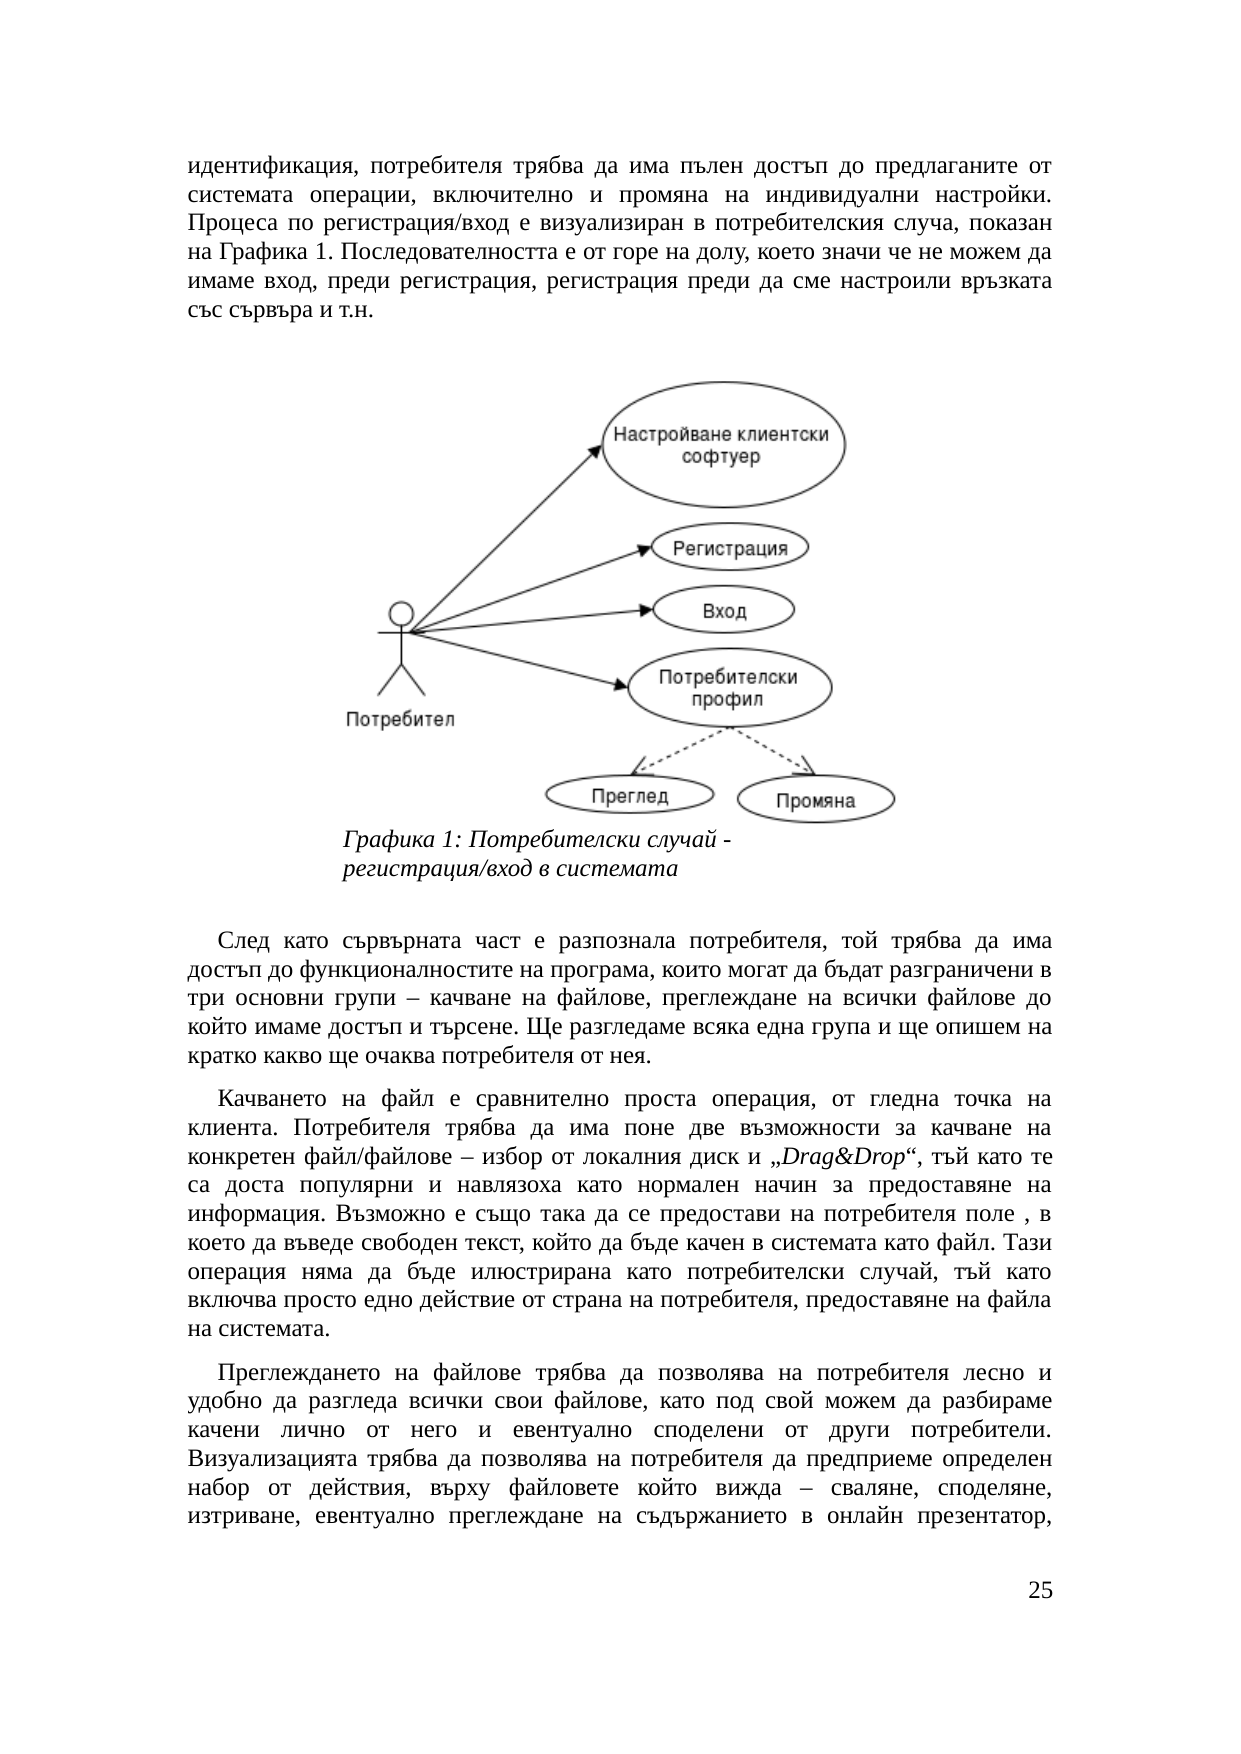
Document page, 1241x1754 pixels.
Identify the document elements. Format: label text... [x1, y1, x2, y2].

text Качването на файл е сравнително проста операция, от гледна точка на клиента. Потребителя трябва да има поне две възможности за качване на конкретен файл/файлове – избор от локалния диск и „Drag&Drop“, тъй като те са доста популярни и навлязоха като нормален начин за предоставяне на информация. Възможно е също така да се предостави на потребителя поле , в което да въведе свободен текст, който да бъде качен в системата като файл. Тази операция няма да бъде илюстрирана като потребителски случай, тъй като включва просто едно действие от страна на потребителя, предоставяне на файла на системата. [187, 1083, 1053, 1342]
text След като сървърната част е разпознала потребителя, той трябва да има достъп до функционалностите на програма, които могат да бъдат разграничени в три основни групи – качване на файлове, преглеждане на всички файлове до който имаме достъп и търсене. Ще разгледаме всяка една група и ще опишем на кратко какво ще очаква потребителя от нея. [187, 925, 1053, 1069]
text Преглеждането на файлове трябва да позволява на потребителя лесно и удобно да разгледа всички свои файлове, като под свой можем да разбираме качени лично от него и евентуално споделени от други потребители. Визуализацията трябва да позволява на потребителя да предприеме определен набор от действия, върху файловете който вижда – сваляне, споделяне, изтриване, евентуално преглеждане на съдържанието в онлайн презентатор, [187, 1357, 1053, 1529]
text Графика 1: Потребителски случай - регистрация/вход в системата [343, 825, 898, 882]
text идентификация, потребителя трябва да има пълен достъп до предлаганите от системата операции, включително и промяна на индивидуални настройки. Процеса по регистрация/вход е визуализиран в потребителския случа, показан на Графика 1. Последователността е от горе на долу, което значи че не можем да имаме вход, преди регистрация, регистрация преди да сме настроили връзката със сървъра и т.н. [187, 150, 1053, 322]
picture [343, 380, 897, 825]
